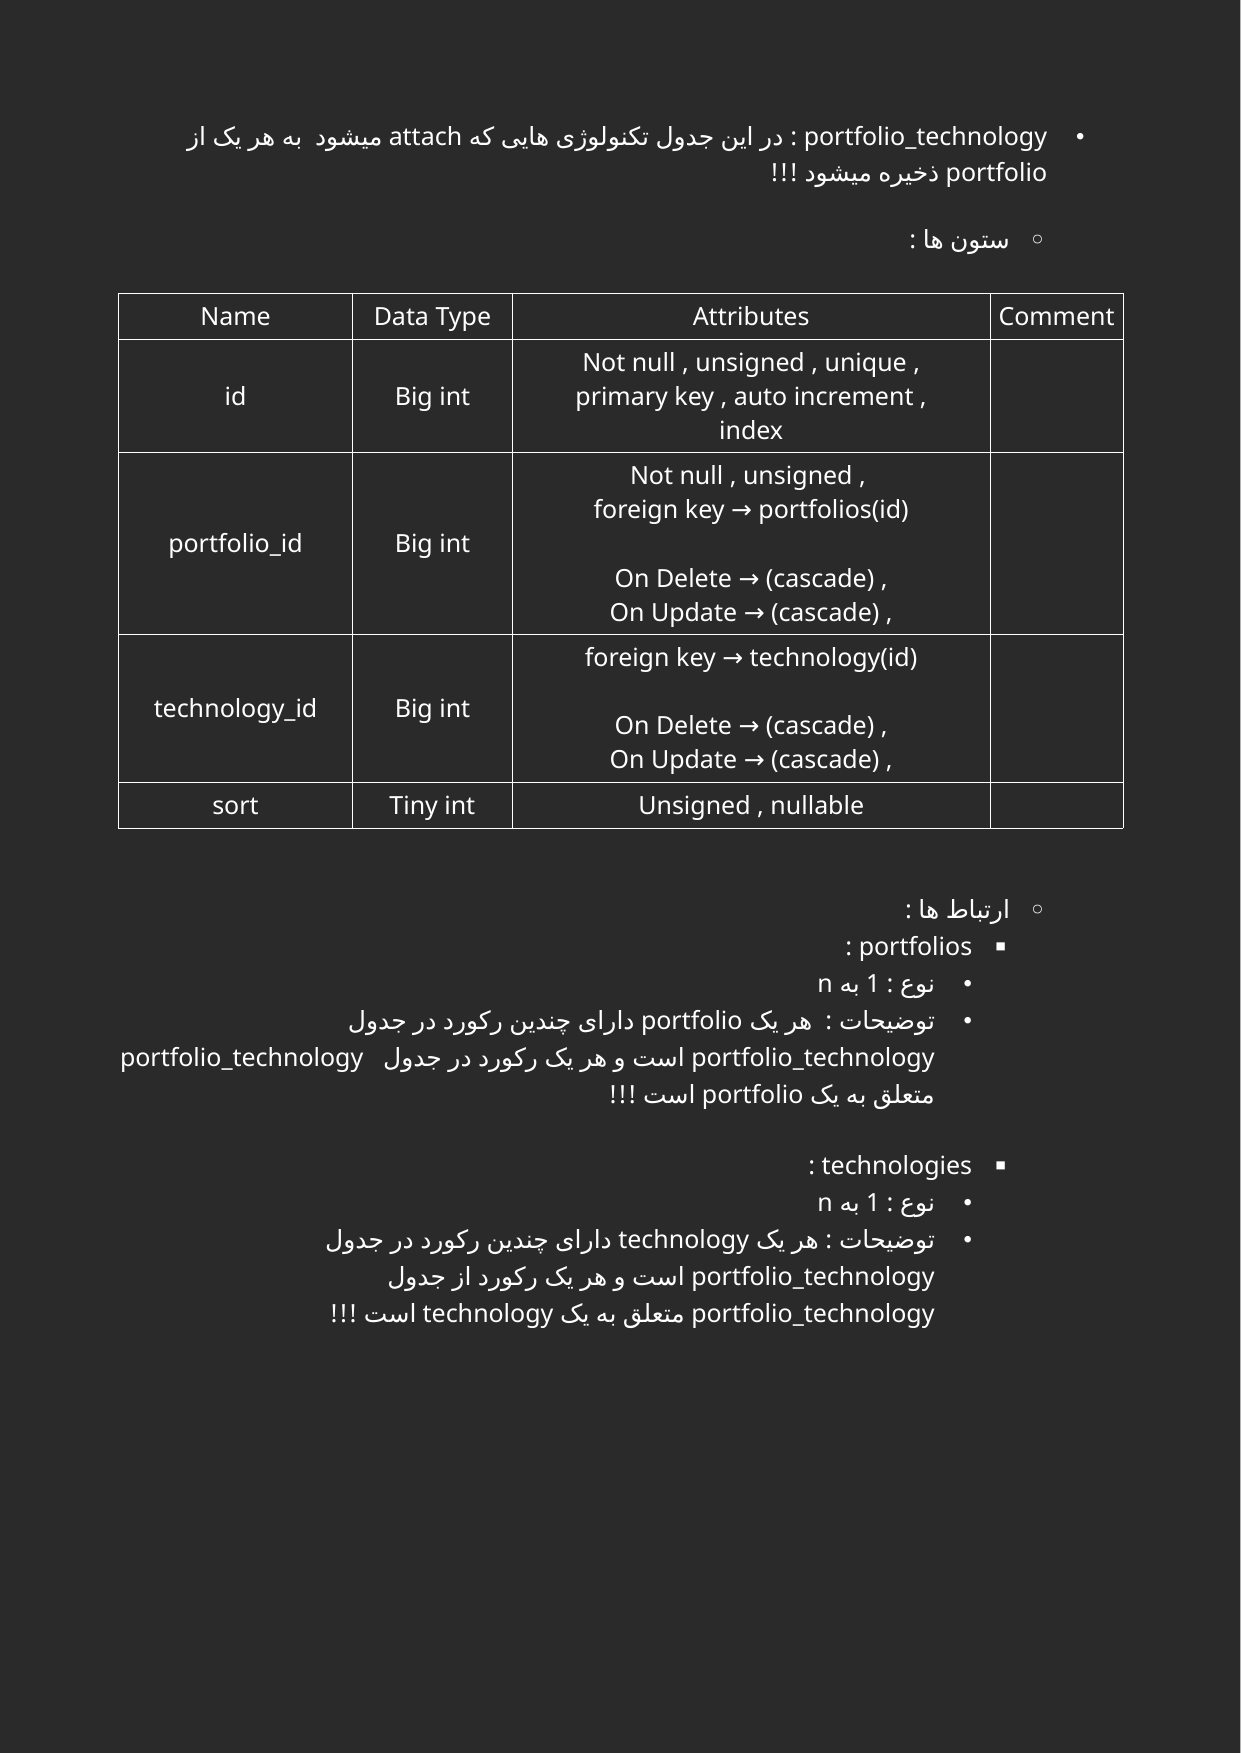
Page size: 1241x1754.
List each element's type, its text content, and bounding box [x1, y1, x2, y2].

table_cell Unsigned , nullable [513, 783, 990, 827]
table_cell Big int [353, 635, 512, 782]
list portfolio_technology است و هر یک رکورد از جدول [118, 1258, 972, 1295]
list ستون ها : [118, 226, 1047, 259]
table_cell foreign key → technology(id) On Delete → (cascade) , On Update → (cascade) , [513, 635, 990, 782]
list technologies : [118, 1147, 1010, 1184]
table_header Comment [991, 294, 1123, 338]
table_cell Not null , unsigned , unique , primary key , auto increment , index [513, 340, 990, 452]
table_cell [991, 635, 1123, 782]
table_cell sort [119, 783, 352, 827]
table_cell id [119, 340, 352, 452]
list توضیحات : هر یک portfolio دارای چندین رکورد در جدول portfolio_technology است و هر یک رکورد در جدول portfolio_technology متعلق به یک portfolio است !!! [118, 1002, 972, 1113]
list portfolios : [118, 928, 1010, 965]
table_header Data Type [353, 294, 512, 338]
table_header Attributes [513, 294, 990, 338]
table_cell Tiny int [353, 783, 512, 827]
table_cell [991, 340, 1123, 452]
table_cell Not null , unsigned , foreign key → portfolios(id) On Delete → (cascade) , On Update → (cascade) , [513, 453, 990, 634]
list نوع : 1 به n [118, 1184, 972, 1221]
table_cell [991, 453, 1123, 634]
table_header Name [119, 294, 352, 338]
list ارتباط ها :‌ [118, 896, 1047, 928]
list توضیحات : هر یک technology دارای چندین رکورد در جدول [118, 1221, 972, 1258]
list portfolio_technology : در این جدول تکنولوژی هایی که attach میشود به هر یک از portfolio ذخیره میشود !!! [118, 118, 1085, 192]
table_cell Big int [353, 340, 512, 452]
table_cell portfolio_id [119, 453, 352, 634]
list نوع : 1 به n [118, 965, 972, 1002]
table_cell technology_id [119, 635, 352, 782]
table_cell Big int [353, 453, 512, 634]
table_cell [991, 783, 1123, 827]
list portfolio_technology متعلق به یک technology است !!! [118, 1295, 972, 1332]
